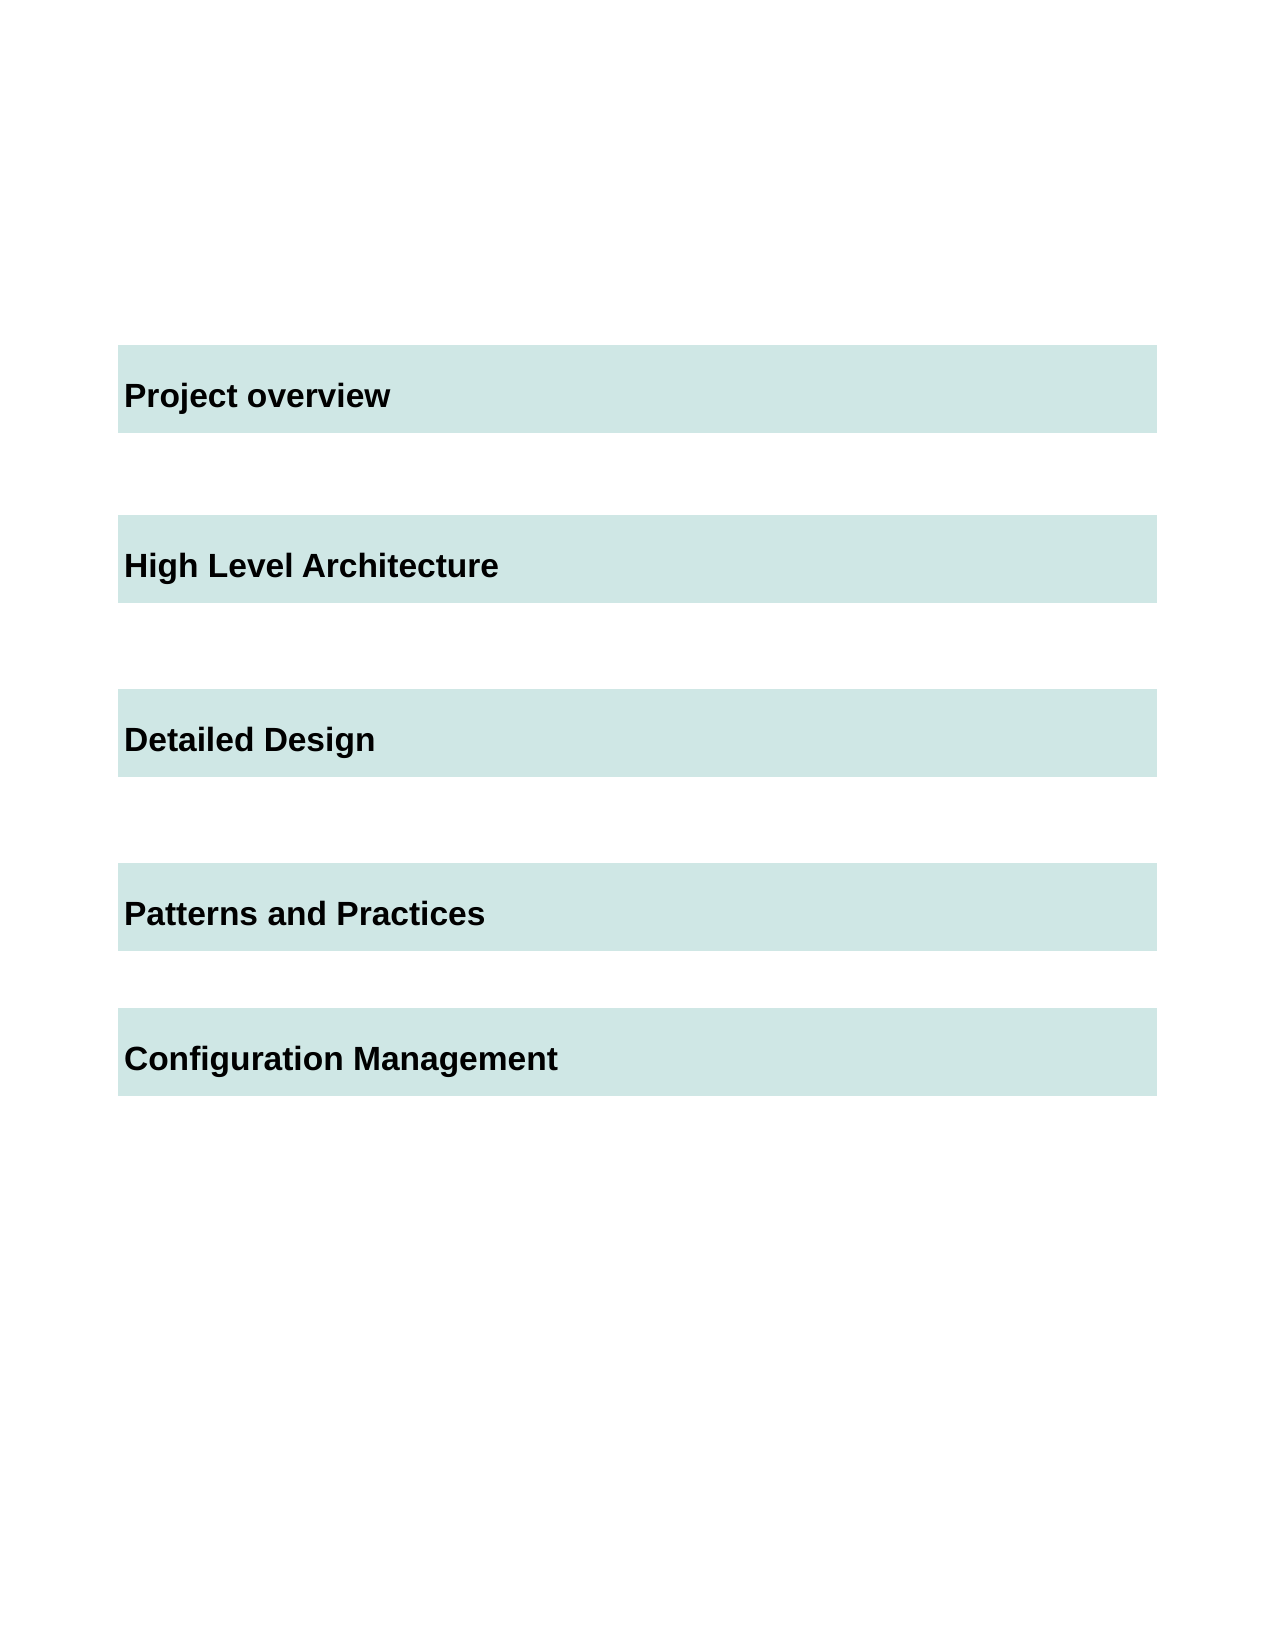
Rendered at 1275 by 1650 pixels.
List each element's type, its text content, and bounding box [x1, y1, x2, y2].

table_header Patterns and Practices [118, 863, 1157, 951]
table_header Configuration Management [118, 1008, 1157, 1096]
table_header Project overview [118, 345, 1157, 433]
table_header High Level Architecture [118, 515, 1157, 603]
table_header Detailed Design [118, 689, 1157, 777]
